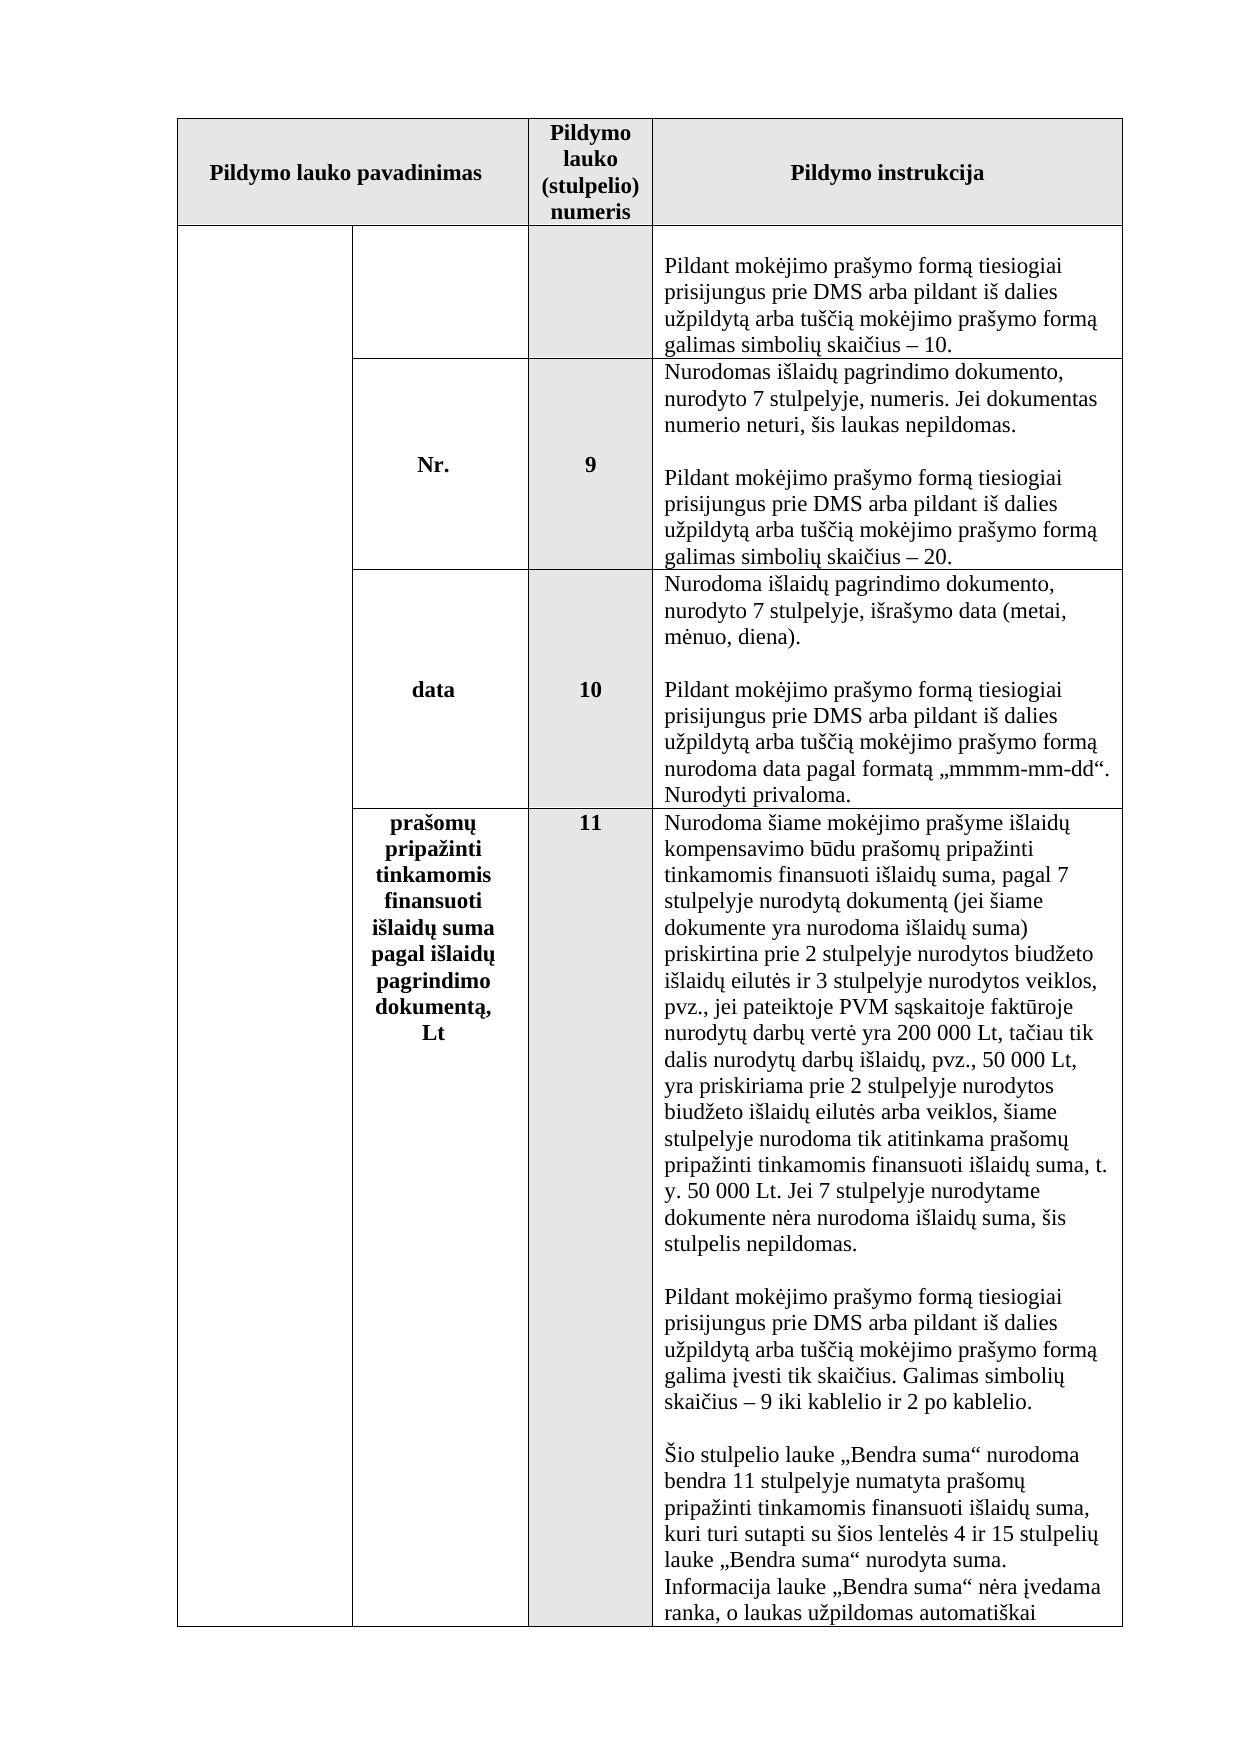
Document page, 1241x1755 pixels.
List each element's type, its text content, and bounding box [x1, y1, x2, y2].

table_cell [353, 226, 528, 357]
table_cell Nurodoma išlaidų pagrindimo dokumento, nurodyto 7 stulpelyje, išrašymo data (metai, mėnuo, diena). Pildant mokėjimo prašymo formą tiesiogiai prisijungus prie DMS arba pildant iš dalies užpildytą arba tuščią mokėjimo prašymo formą nurodoma data pagal formatą „mmmm-mm-dd“. Nurodyti privaloma. [653, 570, 1122, 807]
table_cell 10 [529, 570, 652, 807]
table_cell Nurodoma šiame mokėjimo prašyme išlaidų kompensavimo būdu prašomų pripažinti tinkamomis finansuoti išlaidų suma, pagal 7 stulpelyje nurodytą dokumentą (jei šiame dokumente yra nurodoma išlaidų suma) priskirtina prie 2 stulpelyje nurodytos biudžeto išlaidų eilutės ir 3 stulpelyje nurodytos veiklos, pvz., jei pateiktoje PVM sąskaitoje faktūroje nurodytų darbų vertė yra 200 000 Lt, tačiau tik dalis nurodytų darbų išlaidų, pvz., 50 000 Lt, yra priskiriama prie 2 stulpelyje nurodytos biudžeto išlaidų eilutės arba veiklos, šiame stulpelyje nurodoma tik atitinkama prašomų pripažinti tinkamomis finansuoti išlaidų suma, t. y. 50 000 Lt. Jei 7 stulpelyje nurodytame dokumente nėra nurodoma išlaidų suma, šis stulpelis nepildomas. Pildant mokėjimo prašymo formą tiesiogiai prisijungus prie DMS arba pildant iš dalies užpildytą arba tuščią mokėjimo prašymo formą galima įvesti tik skaičius. Galimas simbolių skaičius – 9 iki kablelio ir 2 po kablelio. Šio stulpelio lauke „Bendra suma“ nurodoma bendra 11 stulpelyje numatyta prašomų pripažinti tinkamomis finansuoti išlaidų suma, kuri turi sutapti su šios lentelės 4 ir 15 stulpelių lauke „Bendra suma“ nurodyta suma. Informacija lauke „Bendra suma“ nėra įvedama ranka, o laukas užpildomas automatiškai [653, 809, 1122, 1626]
table_cell Pildant mokėjimo prašymo formą tiesiogiai prisijungus prie DMS arba pildant iš dalies užpildytą arba tuščią mokėjimo prašymo formą galimas simbolių skaičius – 10. [653, 226, 1122, 357]
table_header Pildymo lauko (stulpelio) numeris [529, 119, 652, 224]
table_cell Nr. [353, 359, 528, 569]
table_cell prašomų pripažinti tinkamomis finansuoti išlaidų suma pagal išlaidų pagrindimo dokumentą, Lt [353, 809, 528, 1626]
table_cell 11 [529, 809, 652, 1626]
table_header Pildymo lauko pavadinimas [178, 119, 528, 224]
table_cell Nurodomas išlaidų pagrindimo dokumento, nurodyto 7 stulpelyje, numeris. Jei dokumentas numerio neturi, šis laukas nepildomas. Pildant mokėjimo prašymo formą tiesiogiai prisijungus prie DMS arba pildant iš dalies užpildytą arba tuščią mokėjimo prašymo formą galimas simbolių skaičius – 20. [653, 359, 1122, 569]
table_header Pildymo instrukcija [653, 119, 1122, 224]
table_cell [178, 226, 352, 1626]
table_cell [529, 226, 652, 357]
table_cell data [353, 570, 528, 807]
table_cell 9 [529, 359, 652, 569]
